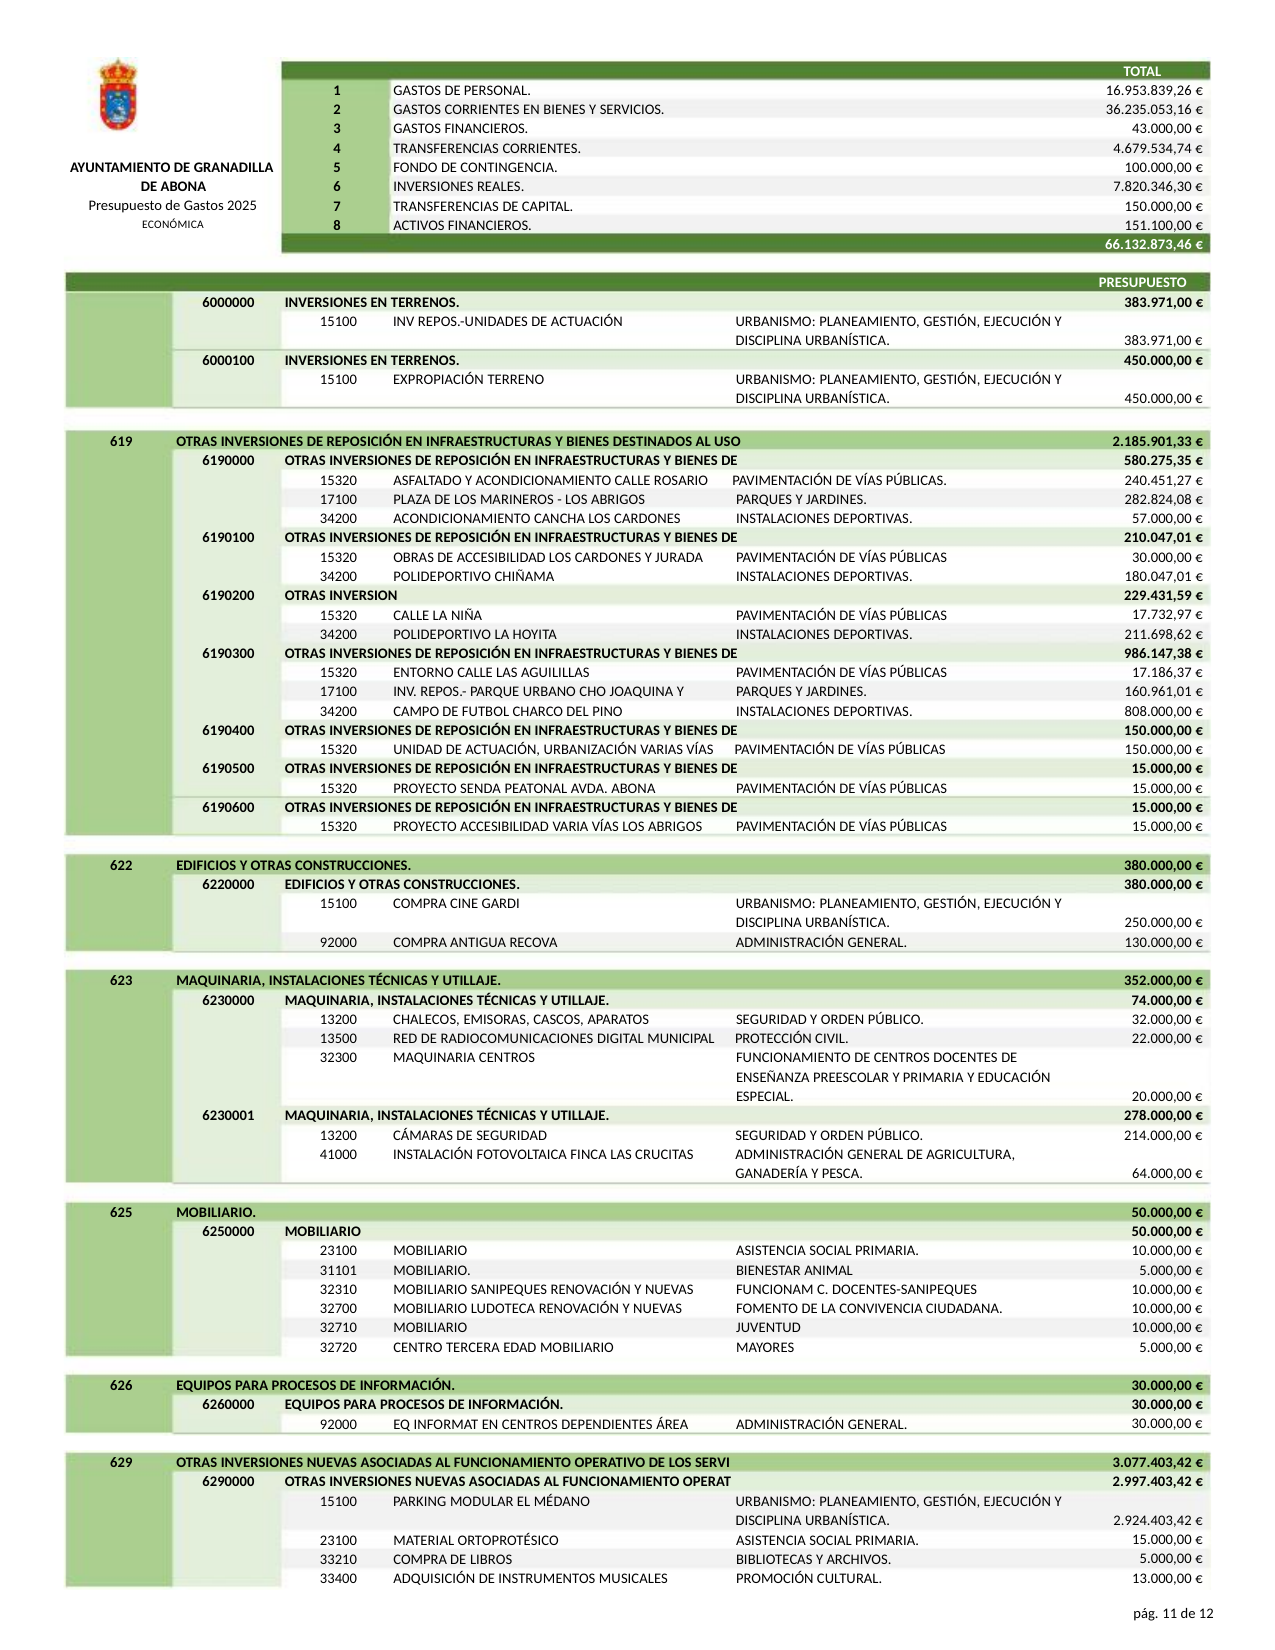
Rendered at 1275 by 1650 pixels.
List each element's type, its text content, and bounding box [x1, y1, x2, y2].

text 6 [110, 1453, 124, 1471]
text 23100 [319, 1531, 382, 1548]
text TRANSFERENCIAS CORRIENTES. [393, 139, 689, 157]
text 7 [333, 197, 347, 214]
text 30.000,00 € [1131, 1376, 1227, 1394]
text 6190200 [202, 586, 262, 604]
text 3 [319, 567, 327, 585]
text PROMOCIÓN CULTURAL. [736, 1569, 944, 1587]
text 250.000,00 € [1124, 913, 1227, 931]
text 31101 [319, 1261, 382, 1279]
text 1000 [327, 1145, 382, 1163]
text ADMINISTRACIÓN GENERAL. [736, 933, 1086, 951]
text 1 [319, 548, 327, 566]
text 6190100 [202, 528, 262, 546]
text URBANISMO: PLANEAMIENTO, GESTIÓN, EJECUCIÓN Y [735, 312, 1086, 330]
text Presupuesto de Gastos 2025 [88, 196, 301, 214]
text 229.431,59 € [1124, 586, 1227, 604]
text 30.000,00 € [1132, 548, 1227, 566]
text TRANSFERENCIAS DE CAPITAL. [393, 197, 689, 214]
text GANADERÍA Y PESCA. [735, 1164, 1040, 1182]
text 15.000,00 € [1131, 759, 1227, 778]
text 32310 [319, 1280, 382, 1298]
text 17.186,37 € [1132, 663, 1227, 681]
text EQUIPOS PARA PROCESOS DE INFORMACIÓN. [176, 1376, 481, 1394]
text 6 [110, 1376, 117, 1386]
text OBRAS DE ACCESIBILIDAD LOS CARDONES Y JURADA [393, 548, 729, 566]
text 17100 [319, 490, 382, 508]
text 000000 [209, 293, 261, 311]
text BIENESTAR ANIMAL [736, 1261, 1029, 1279]
text INSTALACIÓN FOTOVOLTAICA FINCA LAS CRUCITAS [393, 1145, 722, 1163]
text 15100 [319, 894, 382, 912]
text 5320 [327, 779, 382, 797]
text 15320 [319, 740, 382, 758]
text MOBILIARIO [393, 1241, 720, 1259]
text 1 [319, 779, 327, 797]
text MOBILIARIO. [393, 1261, 720, 1279]
text 6250000 [202, 1222, 262, 1240]
text ENTORNO CALLE LAS AGUILILLAS [393, 663, 712, 681]
text 6190000 [202, 451, 262, 469]
text 10.000,00 € [1131, 1280, 1227, 1298]
text 6190500 [202, 759, 262, 777]
text JUVENTUD [736, 1318, 1029, 1337]
text CENTRO TERCERA EDAD MOBILIARIO [393, 1338, 638, 1356]
text ADQUISICIÓN DE INSTRUMENTOS MUSICALES [393, 1569, 692, 1587]
text 352.000,00 € [1124, 971, 1227, 989]
text FONDO DE CONTINGENCIA. [393, 158, 689, 176]
text 380.000,00 € [1124, 856, 1214, 873]
text OTRAS INVERSIONES DE REPOSICIÓN EN INFRAESTRUCTURAS Y BIENES DE [284, 644, 762, 662]
text 50.000,00 € [1131, 1222, 1227, 1240]
text 4 [333, 139, 347, 157]
text 10.000,00 € [1131, 1318, 1227, 1336]
text 380.000,00 € [1124, 875, 1214, 893]
text 6190400 [202, 721, 262, 739]
text 6 [110, 867, 117, 873]
text 5.000,00 € [1139, 1338, 1227, 1356]
text 986.147,38 € [1124, 644, 1227, 662]
text ADMINISTRACIÓN GENERAL. [736, 1415, 932, 1433]
text 26 [117, 1376, 138, 1394]
text 6 [110, 971, 124, 989]
text COMPRA DE LIBROS [393, 1550, 692, 1568]
text 6190300 [202, 644, 262, 662]
text PARQUES Y JARDINES. [736, 490, 893, 508]
text 3 [333, 119, 347, 137]
text 8 [333, 216, 347, 234]
text EQUIPOS PARA PROCESOS DE INFORMACIÓN. [284, 1395, 589, 1413]
text PAVIMENTACIÓN DE VÍAS PÚBLICAS [736, 817, 975, 835]
text 34200 [319, 702, 382, 720]
text BIBLIOTECAS Y ARCHIVOS. [736, 1550, 944, 1568]
text URBANISMO: PLANEAMIENTO, GESTIÓN, EJECUCIÓN Y [735, 1492, 1086, 1510]
text OTRAS INVERSIONES NUEVAS ASOCIADAS AL FUNCIONAMIENTO OPERATIVO DE LOS SERVI [176, 1453, 758, 1471]
text 22 [117, 856, 138, 873]
text 23 [124, 971, 138, 989]
text 32.000,00 € [1132, 1010, 1227, 1028]
text 15100 [319, 1492, 382, 1510]
text 580.275,35 € [1124, 451, 1227, 469]
text PAVIMENTACIÓN DE VÍAS PÚBLICAS [736, 779, 975, 797]
text 36.235.053,16 € [1106, 100, 1227, 118]
text 450.000,00 € [1124, 351, 1227, 369]
text INV REPOS.-UNIDADES DE ACTUACIÓN [393, 312, 648, 330]
text MAYORES [736, 1338, 821, 1356]
text 6 [110, 1387, 117, 1394]
text 282.824,08 € [1124, 490, 1227, 508]
text SEGURIDAD Y ORDEN PÚBLICO. [736, 1010, 948, 1028]
text ECONÓMICA [142, 217, 301, 231]
text 92000 [319, 933, 382, 951]
text 1 [319, 1126, 327, 1144]
text 43.000,00 € [1132, 119, 1227, 137]
text 210.047,01 € [1124, 528, 1227, 546]
text 100.000,00 € [1124, 158, 1227, 176]
text 15.000,00 € [1131, 798, 1227, 816]
text CALLE LA NIÑA [393, 606, 582, 623]
text 10.000,00 € [1131, 1241, 1227, 1259]
text 32300 [319, 1048, 382, 1067]
text RED DE RADIOCOMUNICACIONES DIGITAL MUNICIPAL PROTECCIÓN CIVIL. [393, 1029, 1041, 1047]
text pág. 11 de 12 [1133, 1604, 1238, 1622]
text ACTIVOS FINANCIEROS. [393, 216, 689, 234]
text 15100 [319, 312, 382, 330]
text 74.000,00 € [1131, 991, 1227, 1008]
text PAVIMENTACIÓN DE VÍAS PÚBLICAS [736, 548, 975, 566]
text 6 [202, 293, 209, 303]
text 240.451,27 € [1124, 471, 1227, 488]
text 92000 [319, 1415, 382, 1433]
text 6 [202, 351, 216, 369]
text 4200 [327, 625, 382, 643]
text 29 [124, 1453, 138, 1471]
text 150.000,00 € [1124, 721, 1227, 739]
text 32700 [319, 1299, 382, 1317]
text URBANISMO: PLANEAMIENTO, GESTIÓN, EJECUCIÓN Y [736, 370, 1086, 388]
text FOMENTO DE LA CONVIVENCIA CIUDADANA. [736, 1299, 1029, 1317]
text PRESUPUESTO [1098, 273, 1218, 291]
text 23100 [319, 1241, 382, 1259]
text PROYECTO ACCESIBILIDAD VARIA VÍAS LOS ABRIGOS [393, 817, 729, 835]
text POLIDEPORTIVO LA HOYITA [393, 625, 582, 643]
text ENSEÑANZA PREESCOLAR Y PRIMARIA Y EDUCACIÓN [736, 1068, 1075, 1086]
text EXPROPIACIÓN TERRENO [393, 370, 569, 388]
text 6260000 [202, 1395, 262, 1413]
text 150.000,00 € [1124, 740, 1227, 758]
text 2.997.403,42 € [1112, 1472, 1216, 1490]
text CÁMARAS DE SEGURIDAD [393, 1126, 722, 1144]
text FUNCIONAM C. DOCENTES-SANIPEQUES [736, 1280, 1029, 1298]
text CAMPO DE FUTBOL CHARCO DEL PINO [393, 702, 712, 720]
text 33210 [319, 1550, 382, 1568]
text GASTOS CORRIENTES EN BIENES Y SERVICIOS. [393, 100, 689, 118]
text ASISTENCIA SOCIAL PRIMARIA. [736, 1241, 1029, 1259]
text INV. REPOS.- PARQUE URBANO CHO JOAQUINA Y [393, 682, 712, 701]
text MAQUINARIA CENTROS FUNCIONAMIENTO DE CENTROS DOCENTES DE [393, 1048, 1041, 1067]
text GASTOS DE PERSONAL. [393, 81, 689, 99]
text 15.000,00 € [1132, 1530, 1227, 1548]
text AYUNTAMIENTO DE GRANADILLA [70, 158, 301, 176]
text 64.000,00 € [1132, 1164, 1227, 1182]
text MOBILIARIO [393, 1318, 720, 1337]
text MAQUINARIA, INSTALACIONES TÉCNICAS Y UTILLAJE. [284, 1106, 635, 1124]
text DISCIPLINA URBANÍSTICA. [735, 331, 1086, 349]
text INSTALACIONES DEPORTIVAS. [736, 702, 975, 720]
text MOBILIARIO LUDOTECA RENOVACIÓN Y NUEVAS [393, 1299, 720, 1317]
text 214.000,00 € [1124, 1126, 1227, 1143]
text 33400 [319, 1569, 382, 1587]
text ASFALTADO Y ACONDICIONAMIENTO CALLE ROSARIO PAVIMENTACIÓN DE VÍAS PÚBLICAS. [393, 471, 979, 489]
text 2.924.403,42 € [1113, 1511, 1227, 1529]
text ASISTENCIA SOCIAL PRIMARIA. [736, 1531, 944, 1548]
text 278.000,00 € [1124, 1106, 1227, 1124]
text URBANISMO: PLANEAMIENTO, GESTIÓN, EJECUCIÓN Y [736, 894, 1086, 912]
text 3 [319, 625, 327, 643]
text 4 [319, 1145, 327, 1163]
text MOBILIARIO SANIPEQUES RENOVACIÓN Y NUEVAS [393, 1280, 720, 1298]
text 15320 [319, 471, 382, 489]
text OTRAS INVERSIONES DE REPOSICIÓN EN INFRAESTRUCTURAS Y BIENES DE [284, 759, 762, 777]
text 6220000 [202, 875, 262, 893]
text COMPRA ANTIGUA RECOVA [393, 933, 584, 951]
text UNIDAD DE ACTUACIÓN, URBANIZACIÓN VARIAS VÍAS PAVIMENTACIÓN DE VÍAS PÚBLICAS [393, 740, 975, 758]
text INSTALACIONES DEPORTIVAS. [736, 625, 975, 643]
text PARQUES Y JARDINES. [736, 682, 975, 701]
text 3200 [327, 1126, 382, 1144]
text PROYECTO SENDA PEATONAL AVDA. ABONA [393, 779, 683, 797]
text MOBILIARIO [284, 1222, 372, 1240]
text 383.971,00 € [1124, 331, 1227, 349]
text EDIFICIOS Y OTRAS CONSTRUCCIONES. [284, 875, 545, 893]
text 4200 [327, 567, 382, 585]
text OTRAS INVERSIONES DE REPOSICIÓN EN INFRAESTRUCTURAS Y BIENES DE [284, 798, 762, 816]
text MATERIAL ORTOPROTÉSICO [393, 1531, 692, 1548]
text MOBILIARIO. [176, 1203, 268, 1221]
text OTRAS INVERSIONES NUEVAS ASOCIADAS AL FUNCIONAMIENTO OPERAT [284, 1472, 759, 1490]
text 180.047,01 € [1124, 567, 1227, 585]
text DE ABONA [141, 177, 301, 196]
text 5320 [327, 606, 382, 623]
text ESPECIAL. [736, 1087, 1075, 1105]
text 1 [319, 606, 327, 623]
text OTRAS INVERSIONES DE REPOSICIÓN EN INFRAESTRUCTURAS Y BIENES DE [284, 721, 762, 739]
text 6290000 [202, 1472, 262, 1490]
text INSTALACIONES DEPORTIVAS. [736, 509, 939, 527]
text OTRAS INVERSIONES DE REPOSICIÓN EN INFRAESTRUCTURAS Y BIENES DE [284, 451, 762, 469]
text 5.000,00 € [1139, 1549, 1227, 1567]
text OTRAS INVERSIONES DE REPOSICIÓN EN INFRAESTRUCTURAS Y BIENES DE [284, 528, 762, 546]
text [948, 1010, 1041, 1028]
text 32710 [319, 1318, 382, 1337]
text 151.100,00 € [1124, 216, 1227, 234]
text 15320 [319, 663, 382, 681]
text 160.961,01 € [1124, 682, 1227, 701]
text 2 [333, 100, 347, 118]
text 7.820.346,30 € [1113, 177, 1227, 195]
text 15320 [319, 817, 382, 835]
text 15100 [319, 370, 382, 388]
text 15.000,00 € [1132, 779, 1227, 797]
text 66.132.873,46 € [1105, 235, 1217, 253]
text 5 [333, 158, 347, 176]
text PARKING MODULAR EL MÉDANO [393, 1492, 615, 1510]
text 4.679.534,74 € [1113, 139, 1227, 157]
text ACONDICIONAMIENTO CANCHA LOS CARDONES [393, 509, 706, 527]
text 10.000,00 € [1131, 1299, 1227, 1317]
text 6230001 [202, 1106, 262, 1124]
text MAQUINARIA, INSTALACIONES TÉCNICAS Y UTILLAJE. [176, 971, 527, 989]
text POLIDEPORTIVO CHIÑAMA [393, 567, 729, 585]
text 50.000,00 € [1131, 1203, 1227, 1221]
text ADMINISTRACIÓN GENERAL DE AGRICULTURA, [735, 1145, 1040, 1163]
text 13.000,00 € [1132, 1569, 1227, 1587]
text SEGURIDAD Y ORDEN PÚBLICO. [735, 1126, 1040, 1144]
text 17.732,97 € [1132, 605, 1227, 623]
text 6190600 [202, 798, 262, 816]
text 57.000,00 € [1132, 509, 1227, 527]
text INVERSIONES EN TERRENOS. [284, 293, 484, 311]
text DISCIPLINA URBANÍSTICA. [735, 1511, 1086, 1529]
text MAQUINARIA, INSTALACIONES TÉCNICAS Y UTILLAJE. [284, 991, 635, 1008]
text 000100 [216, 351, 261, 369]
text OTRAS INVERSION [284, 586, 415, 604]
text 625 [110, 1203, 138, 1221]
text CHALECOS, EMISORAS, CASCOS, APARATOS [393, 1010, 736, 1028]
text COMPRA CINE GARDI [393, 894, 545, 912]
text 3.077.403,42 € [1112, 1453, 1216, 1471]
text DISCIPLINA URBANÍSTICA. [736, 913, 1086, 932]
text PLAZA DE LOS MARINEROS - LOS ABRIGOS [393, 490, 669, 508]
text GASTOS FINANCIEROS. [393, 119, 689, 137]
text 5.000,00 € [1139, 1261, 1227, 1278]
text 6 [333, 177, 347, 195]
text 13200 [319, 1010, 382, 1028]
text 15.000,00 € [1132, 817, 1227, 835]
text 17100 [319, 682, 382, 701]
text EDIFICIOS Y OTRAS CONSTRUCCIONES. [176, 856, 437, 873]
text 450.000,00 € [1124, 389, 1227, 407]
text 30.000,00 € [1131, 1414, 1227, 1432]
text DISCIPLINA URBANÍSTICA. [736, 389, 1086, 407]
text TOTAL [1123, 62, 1169, 80]
text 16.953.839,26 € [1106, 81, 1227, 99]
text 383.971,00 € [1124, 293, 1218, 311]
text 619 [110, 432, 138, 450]
text 150.000,00 € [1124, 197, 1227, 214]
text EQ INFORMAT EN CENTROS DEPENDIENTES ÁREA [393, 1415, 713, 1433]
text 6230000 [202, 991, 262, 1008]
text PAVIMENTACIÓN DE VÍAS PÚBLICAS [736, 663, 975, 681]
text 211.698,62 € [1124, 625, 1227, 643]
text OTRAS INVERSIONES DE REPOSICIÓN EN INFRAESTRUCTURAS Y BIENES DESTINADOS AL USO [176, 432, 765, 450]
text 6 [110, 856, 117, 866]
text 1 [333, 81, 347, 99]
text 30.000,00 € [1131, 1395, 1227, 1413]
text 130.000,00 € [1124, 933, 1227, 951]
text 6 [202, 304, 209, 311]
text 22.000,00 € [1132, 1029, 1227, 1047]
text 34200 [319, 509, 382, 527]
text 2.185.901,33 € [1112, 432, 1227, 450]
text 13500 [319, 1029, 382, 1047]
text PAVIMENTACIÓN DE VÍAS PÚBLICAS [736, 606, 975, 623]
text 5320 [327, 548, 382, 566]
text INSTALACIONES DEPORTIVAS. [736, 567, 975, 585]
text 32720 [319, 1338, 382, 1356]
text 20.000,00 € [1132, 1087, 1227, 1105]
text INVERSIONES EN TERRENOS. [284, 351, 484, 369]
text 808.000,00 € [1124, 702, 1227, 720]
text INVERSIONES REALES. [393, 177, 689, 195]
